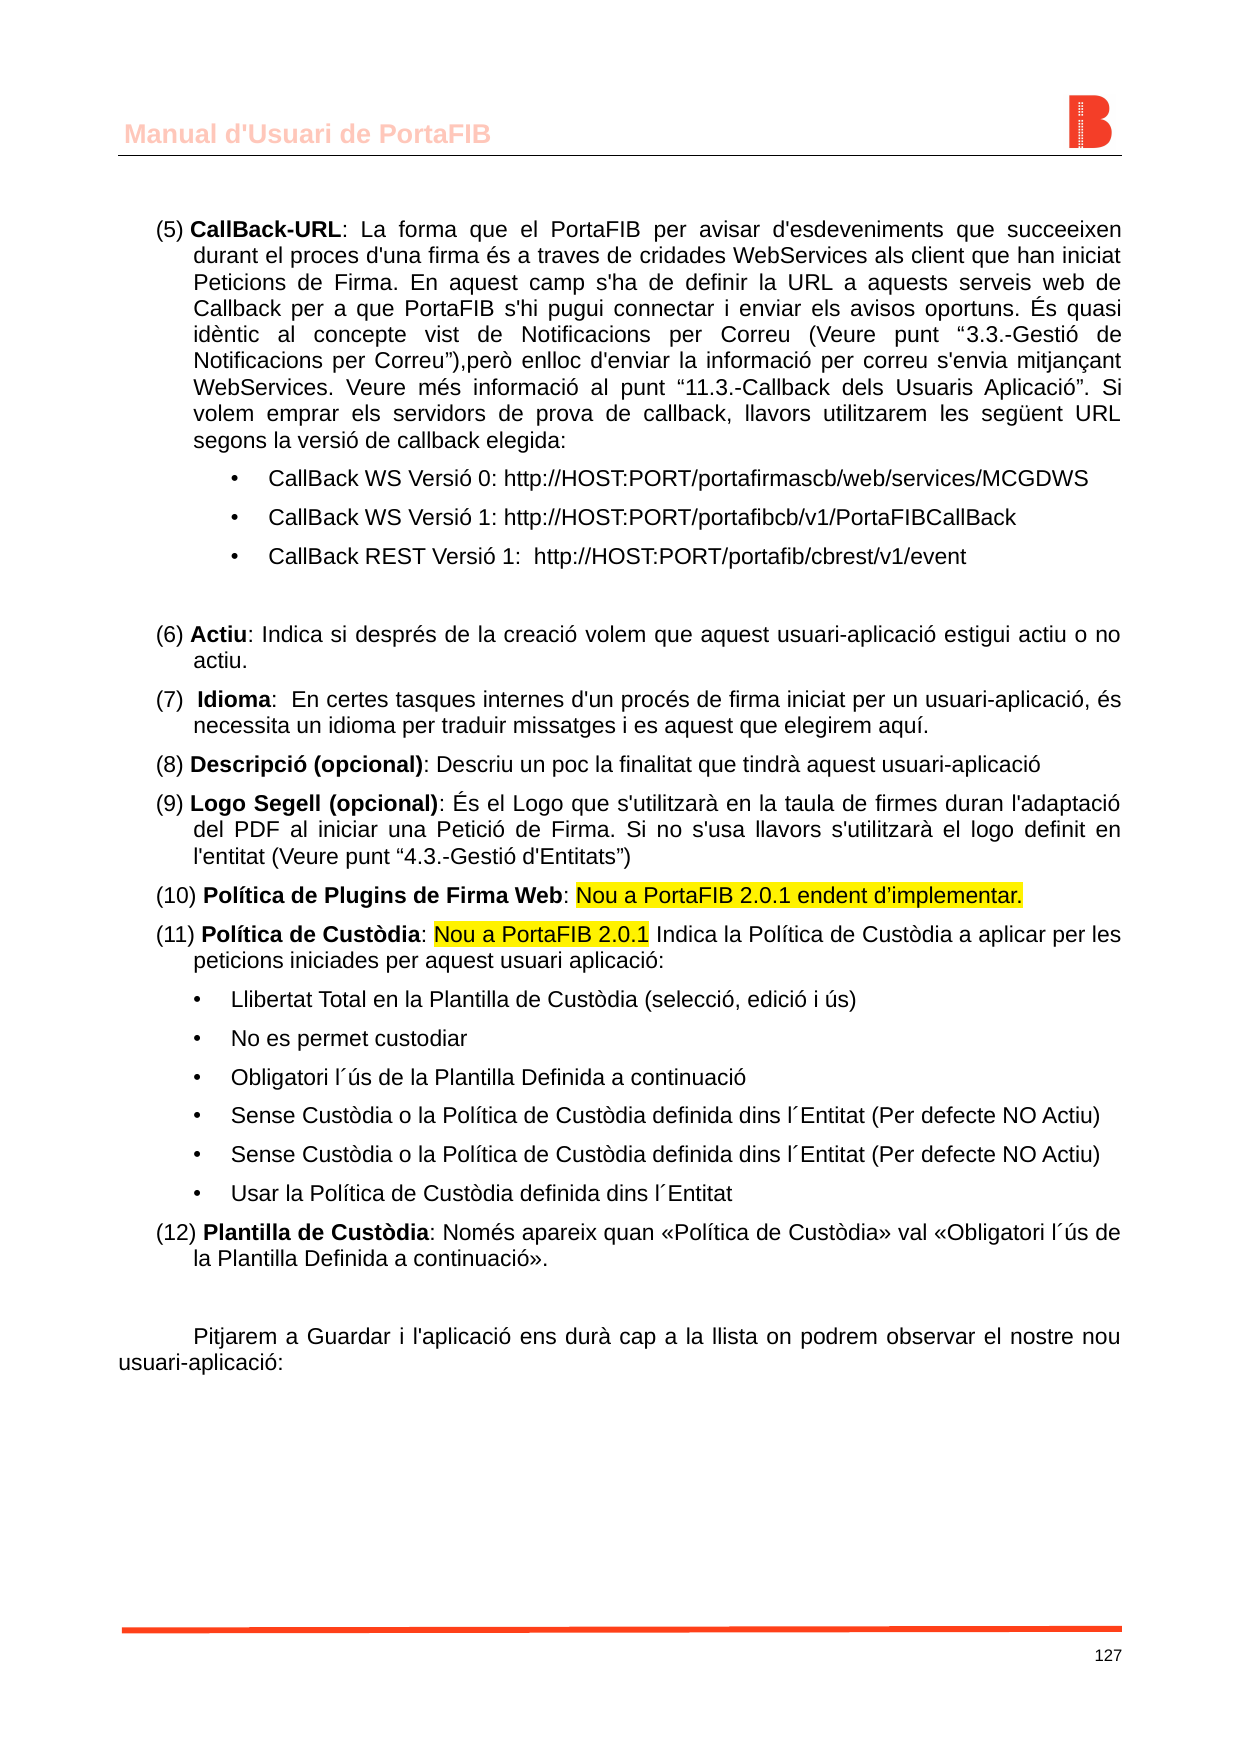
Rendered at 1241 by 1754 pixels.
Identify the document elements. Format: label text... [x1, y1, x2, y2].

list CallBack WS Versió 1: http://HOST:PORT/portafibcb/v1/PortaFIBCallBack [231, 504, 1122, 531]
list CallBack WS Versió 0: http://HOST:PORT/portafirmascb/web/services/MCGDWS [231, 465, 1122, 492]
list Sense Custòdia o la Política de Custòdia definida dins l´Entitat (Per defecte NO Actiu) [193, 1141, 1122, 1167]
list No es permet custodiar [193, 1024, 1122, 1051]
picture [1063, 94, 1117, 150]
list CallBack REST Versió 1: http://HOST:PORT/portafib/cbrest/v1/event [231, 543, 1122, 569]
list Idioma: En certes tasques internes d'un procés de firma iniciat per un usuari-aplicació, és necessita un idioma per traduir missatges i es aquest que elegirem aquí. [156, 686, 1122, 739]
list Actiu: Indica si després de la creació volem que aquest usuari-aplicació estigui actiu o no actiu. [156, 621, 1122, 673]
list Usar la Política de Custòdia definida dins l´Entitat [193, 1180, 1122, 1206]
list Sense Custòdia o la Política de Custòdia definida dins l´Entitat (Per defecte NO Actiu) [193, 1102, 1122, 1129]
list Llibertat Total en la Plantilla de Custòdia (selecció, edició i ús) [193, 986, 1122, 1012]
list Política de Custòdia: Nou a PortaFIB 2.0.1 Indica la Política de Custòdia a aplicar per les peticions iniciades per aquest usuari aplicació: [156, 921, 1122, 973]
list Obligatori l´ús de la Plantilla Definida a continuació [193, 1063, 1122, 1090]
list Logo Segell (opcional): És el Logo que s'utilitzarà en la taula de firmes duran l'adaptació del PDF al iniciar una Petició de Firma. Si no s'usa llavors s'utilitzarà el logo definit en l'entitat (Veure punt “4.3Gestió d'Entitats”) [156, 790, 1122, 869]
list Descripció (opcional): Descriu un poc la finalitat que tindrà aquest usuari-aplicació [156, 751, 1122, 778]
list CallBack-URL: La forma que el PortaFIB per avisar d'esdeveniments que succeeixen durant el proces d'una firma és a traves de cridades WebServices als client que han iniciat Peticions de Firma. En aquest camp s'ha de definir la URL a aquests serveis web de Callback per a que PortaFIB s'hi pugui connectar i enviar els avisos oportuns. És quasi idèntic al concepte vist de Notificacions per Correu (Veure punt “3.3.-Gestió de Notificacions per Correu”),però enlloc d'enviar la informació per correu s'envia mitjançant WebServices. Veure més informació al punt “11.3Callback dels Usuaris Aplicació”. Si volem emprar els servidors de prova de callback, llavors utilitzarem les següent URL segons la versió de callback elegida: [156, 216, 1122, 453]
list Política de Plugins de Firma Web: Nou a PortaFIB 2.0.1 endent d’implementar. [156, 882, 1122, 908]
text Pitjarem a Guardar i l'aplicació ens durà cap a la llista on podrem observar el nostre nou usuari-aplicació: [118, 1323, 1122, 1376]
list Plantilla de Custòdia: Només apareix quan «Política de Custòdia» val «Obligatori l´ús de la Plantilla Definida a continuació». [156, 1219, 1122, 1272]
